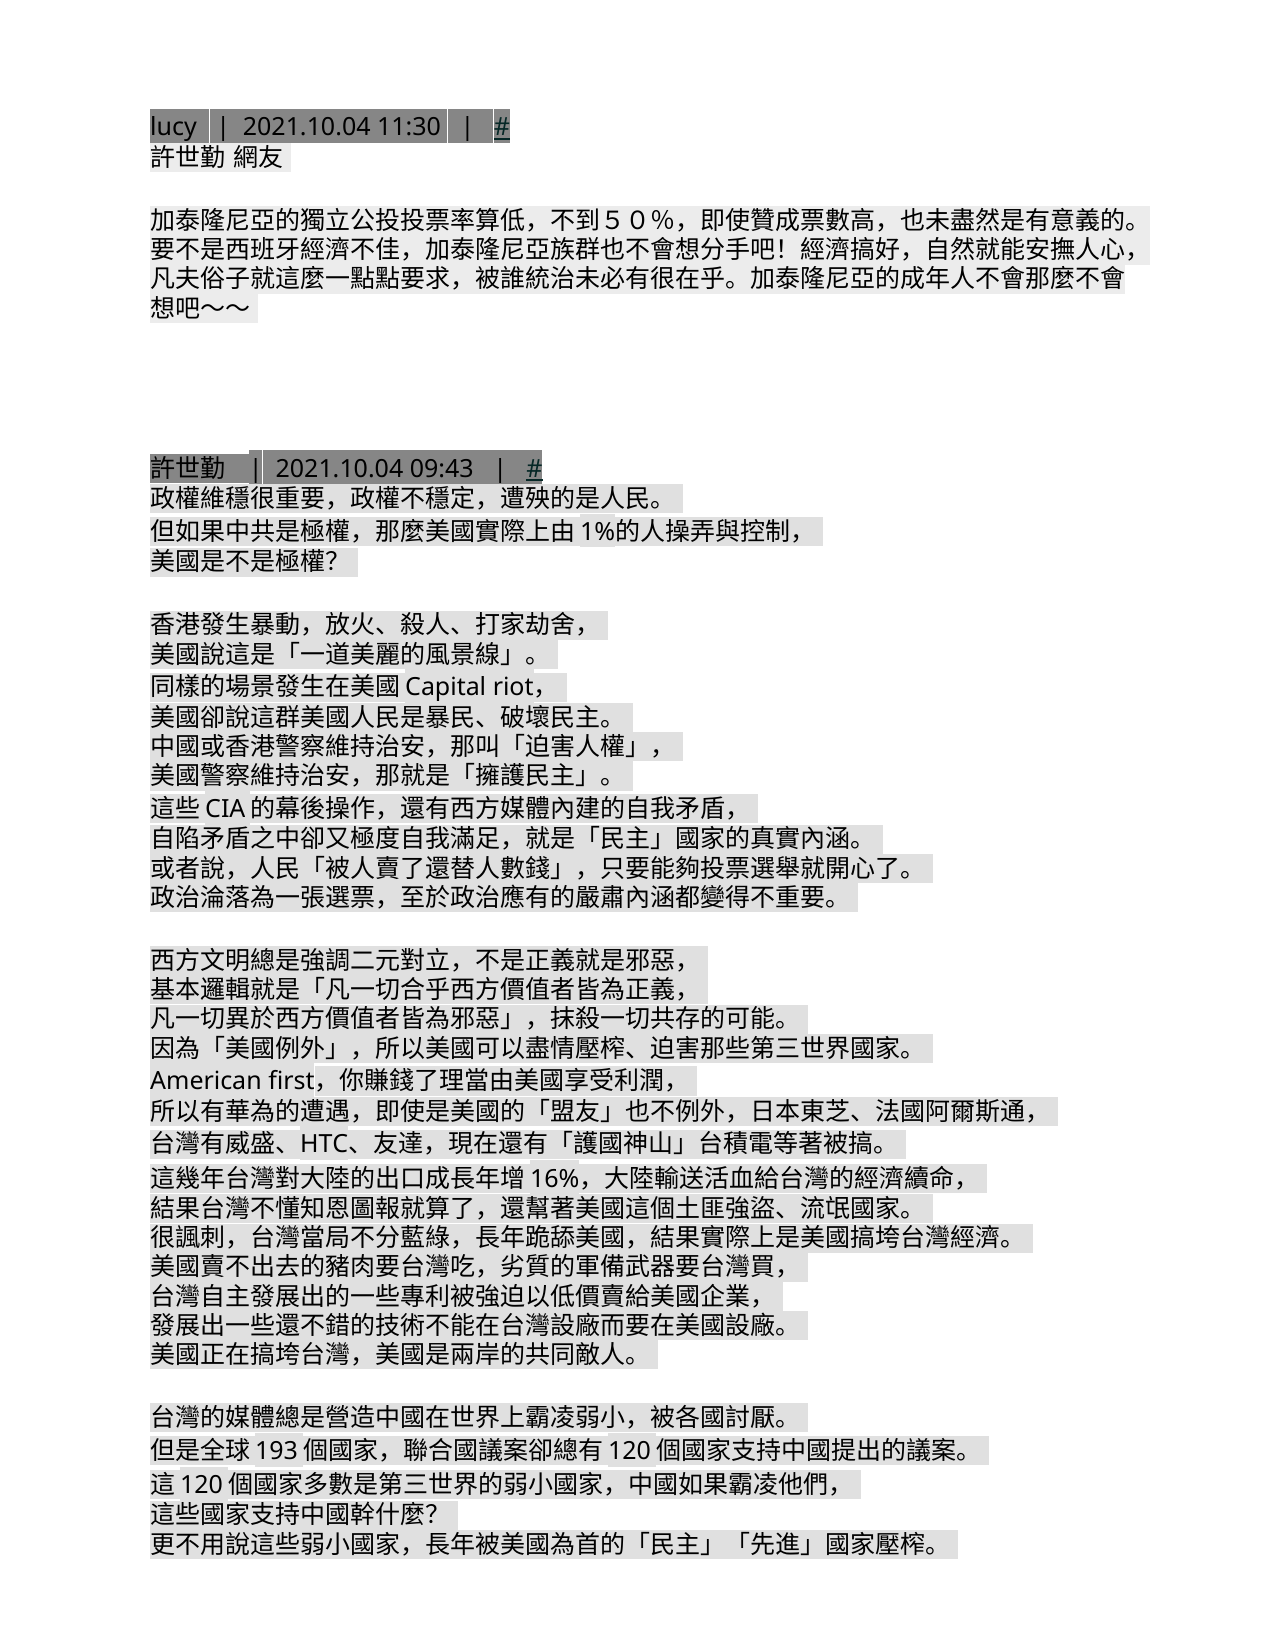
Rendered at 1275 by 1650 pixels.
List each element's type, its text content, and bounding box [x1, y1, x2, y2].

text lucy | 2021.10.04 11:30 | # [150, 109, 1125, 143]
text 政權維穩很重要，政權不穩定，遭殃的是人民。 但如果中共是極權，那麼美國實際上由1%的人操弄與控制， 美國是不是極權？ 香港發生暴動，放火、殺人、打家劫舍， 美國說這是「一道美麗的風景線」。 同樣的場景發生在美國Capital riot， 美國卻說這群美國人民是暴民、破壞民主。 中國或香港警察維持治安，那叫「迫害人權」， 美國警察維持治安，那就是「擁護民主」。 這些CIA的幕後操作，還有西方媒體內建的自我矛盾， 自陷矛盾之中卻又極度自我滿足，就是「民主」國家的真實內涵。 或者說，人民「被人賣了還替人數錢」，只要能夠投票選舉就開心了。 政治淪落為一張選票，至於政治應有的嚴肅內涵都變得不重要。 西方文明總是強調二元對立，不是正義就是邪惡， 基本邏輯就是「凡一切合乎西方價值者皆為正義， 凡一切異於西方價值者皆為邪惡」，抹殺一切共存的可能。 因為「美國例外」，所以美國可以盡情壓榨、迫害那些第三世界國家。 American first，你賺錢了理當由美國享受利潤， 所以有華為的遭遇，即使是美國的「盟友」也不例外，日本東芝、法國阿爾斯通， 台灣有威盛、HTC、友達，現在還有「護國神山」台積電等著被搞。 這幾年台灣對大陸的出口成長年增16%，大陸輸送活血給台灣的經濟續命， 結果台灣不懂知恩圖報就算了，還幫著美國這個土匪強盜、流氓國家。 很諷刺，台灣當局不分藍綠，長年跪舔美國，結果實際上是美國搞垮台灣經濟。 美國賣不出去的豬肉要台灣吃，劣質的軍備武器要台灣買， 台灣自主發展出的一些專利被強迫以低價賣給美國企業， 發展出一些還不錯的技術不能在台灣設廠而要在美國設廠。 美國正在搞垮台灣，美國是兩岸的共同敵人。 台灣的媒體總是營造中國在世界上霸凌弱小，被各國討厭。 但是全球193個國家，聯合國議案卻總有120個國家支持中國提出的議案。 這120個國家多數是第三世界的弱小國家，中國如果霸凌他們， 這些國家支持中國幹什麼？ 更不用說這些弱小國家，長年被美國為首的「民主」「先進」國家壓榨。 [150, 484, 1125, 1559]
text 許世勤 網友 加泰隆尼亞的獨立公投投票率算低，不到５０％，即使贊成票數高，也未盡然是有意義的。要不是西班牙經濟不佳，加泰隆尼亞族群也不會想分手吧！經濟搞好，自然就能安撫人心，凡夫俗子就這麼一點點要求，被誰統治未必有很在乎。加泰隆尼亞的成年人不會那麼不會想吧～～ [150, 143, 1125, 425]
text 許世勤 | 2021.10.04 09:43 | # [150, 450, 1125, 484]
